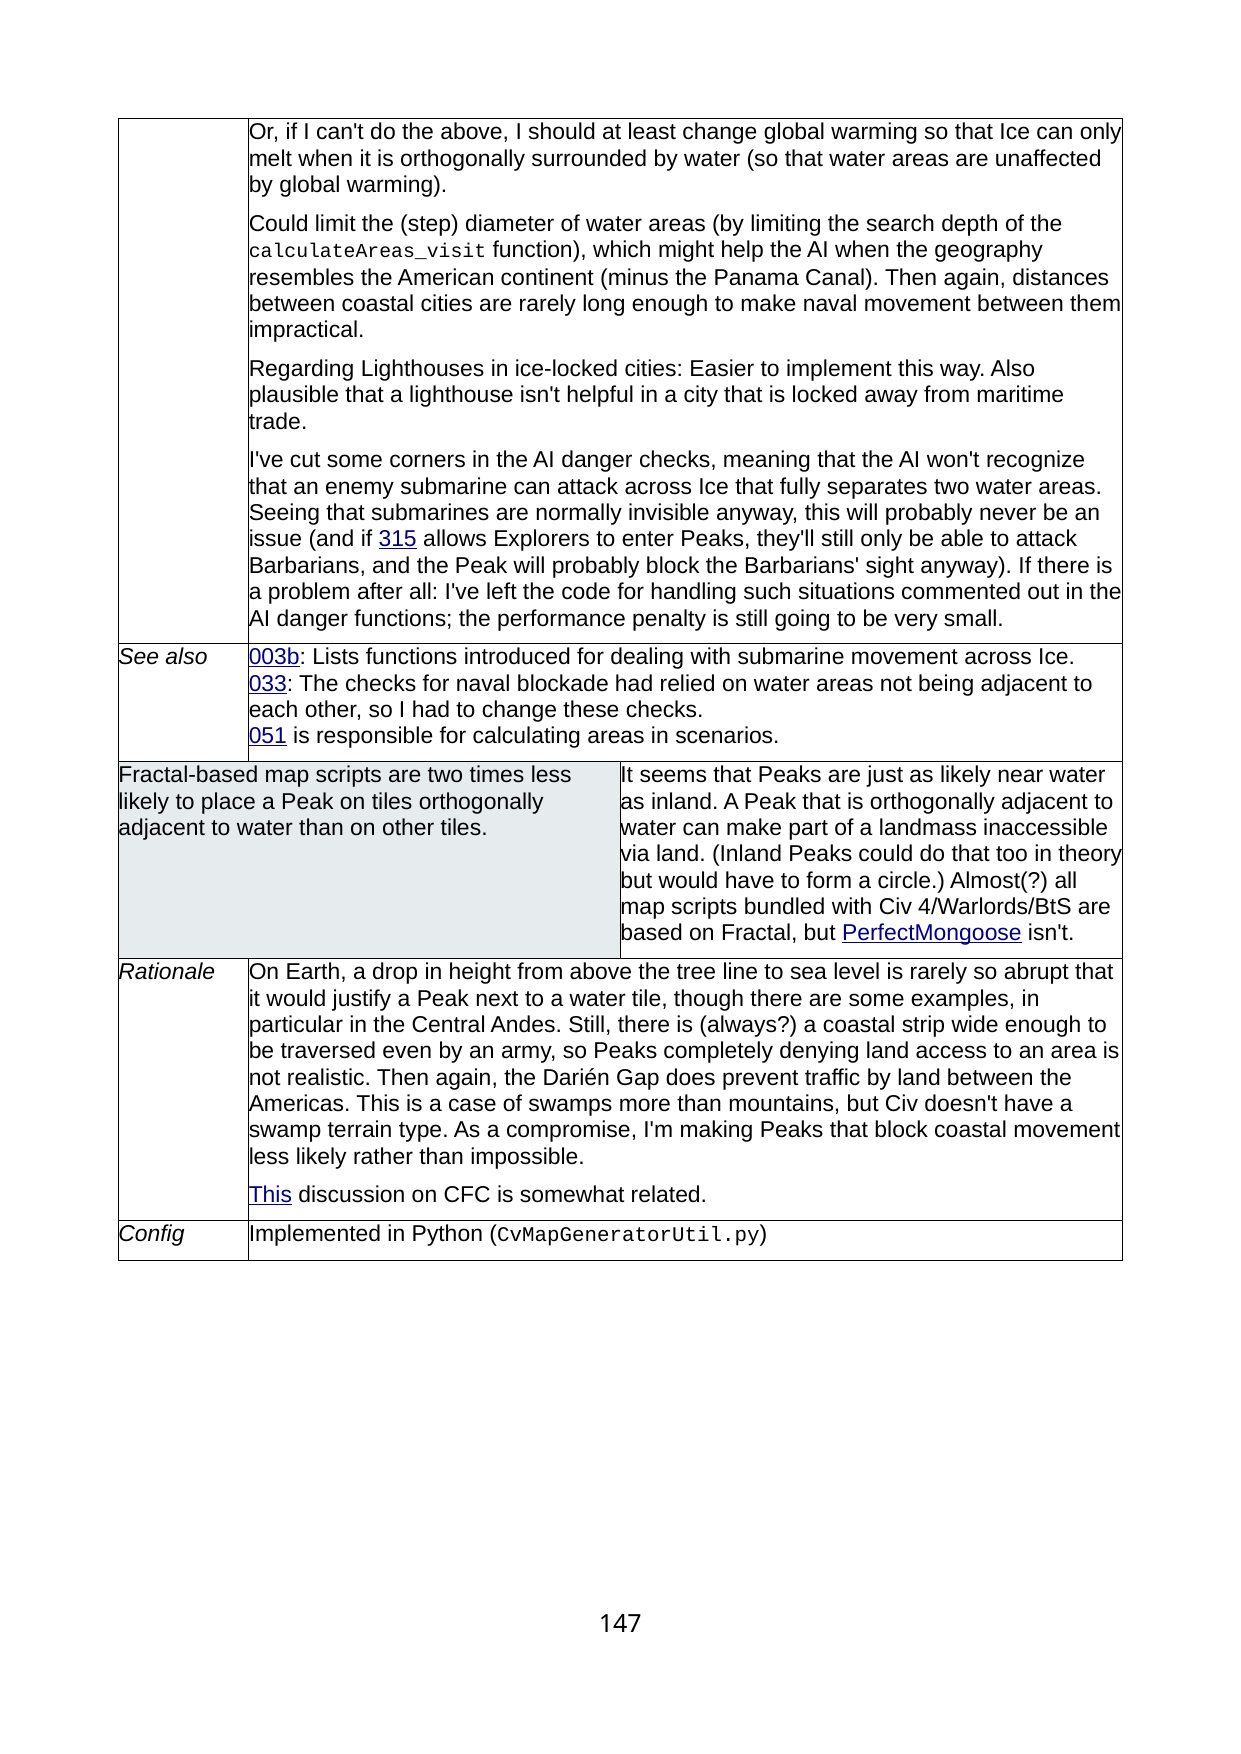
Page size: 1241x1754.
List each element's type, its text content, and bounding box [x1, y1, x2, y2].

table_cell On Earth, a drop in height from above the tree line to sea level is rarely so abrupt that it would justify a Peak next to a water tile, though there are some examples, in particular in the Central Andes. Still, there is (always?) a coastal strip wide enough to be traversed even by an army, so Peaks completely denying land access to an area is not realistic. Then again, the Darién Gap does prevent traffic by land between the Americas. This is a case of swamps more than mountains, but Civ doesn't have a swamp terrain type. As a compromise, I'm making Peaks that block coastal movement less likely rather than impossible. This discussion on CFC is somewhat related. [249, 959, 1122, 1220]
table_cell Config [119, 1221, 248, 1260]
table_cell See also [119, 644, 248, 761]
table_cell It seems that Peaks are just as likely near water as inland. A Peak that is orthogonally adjacent to water can make part of a landmass inaccessible via land. (Inland Peaks could do that too in theory but would have to form a circle.) Almost(?) all map scripts bundled with Civ 4/Warlords/BtS are based on Fractal, but PerfectMongoose isn't. [621, 762, 1122, 958]
table_cell 003b: Lists functions introduced for dealing with submarine movement across Ice. 033: The checks for naval blockade had relied on water areas not being adjacent to each other, so I had to change these checks. 051 is responsible for calculating areas in scenarios. [249, 644, 1122, 761]
table_cell Fractal-based map scripts are two times less likely to place a Peak on tiles orthogonally adjacent to water than on other tiles. [119, 762, 620, 958]
table_cell Implemented in Python (CvMapGeneratorUtil.py) [249, 1221, 1122, 1260]
table_cell Rationale [119, 959, 248, 1220]
table_cell [119, 119, 248, 643]
table_cell Or, if I can't do the above, I should at least change global warming so that Ice can only melt when it is orthogonally surrounded by water (so that water areas are unaffected by global warming). Could limit the (step) diameter of water areas (by limiting the search depth of the calculateAreas_visit function), which might help the AI when the geography resembles the American continent (minus the Panama Canal). Then again, distances between coastal cities are rarely long enough to make naval movement between them impractical. Regarding Lighthouses in ice-locked cities: Easier to implement this way. Also plausible that a lighthouse isn't helpful in a city that is locked away from maritime trade. I've cut some corners in the AI danger checks, meaning that the AI won't recognize that an enemy submarine can attack across Ice that fully separates two water areas. Seeing that submarines are normally invisible anyway, this will probably never be an issue (and if 315 allows Explorers to enter Peaks, they'll still only be able to attack Barbarians, and the Peak will probably block the Barbarians' sight anyway). If there is a problem after all: I've left the code for handling such situations commented out in the AI danger functions; the performance penalty is still going to be very small. [249, 119, 1122, 643]
